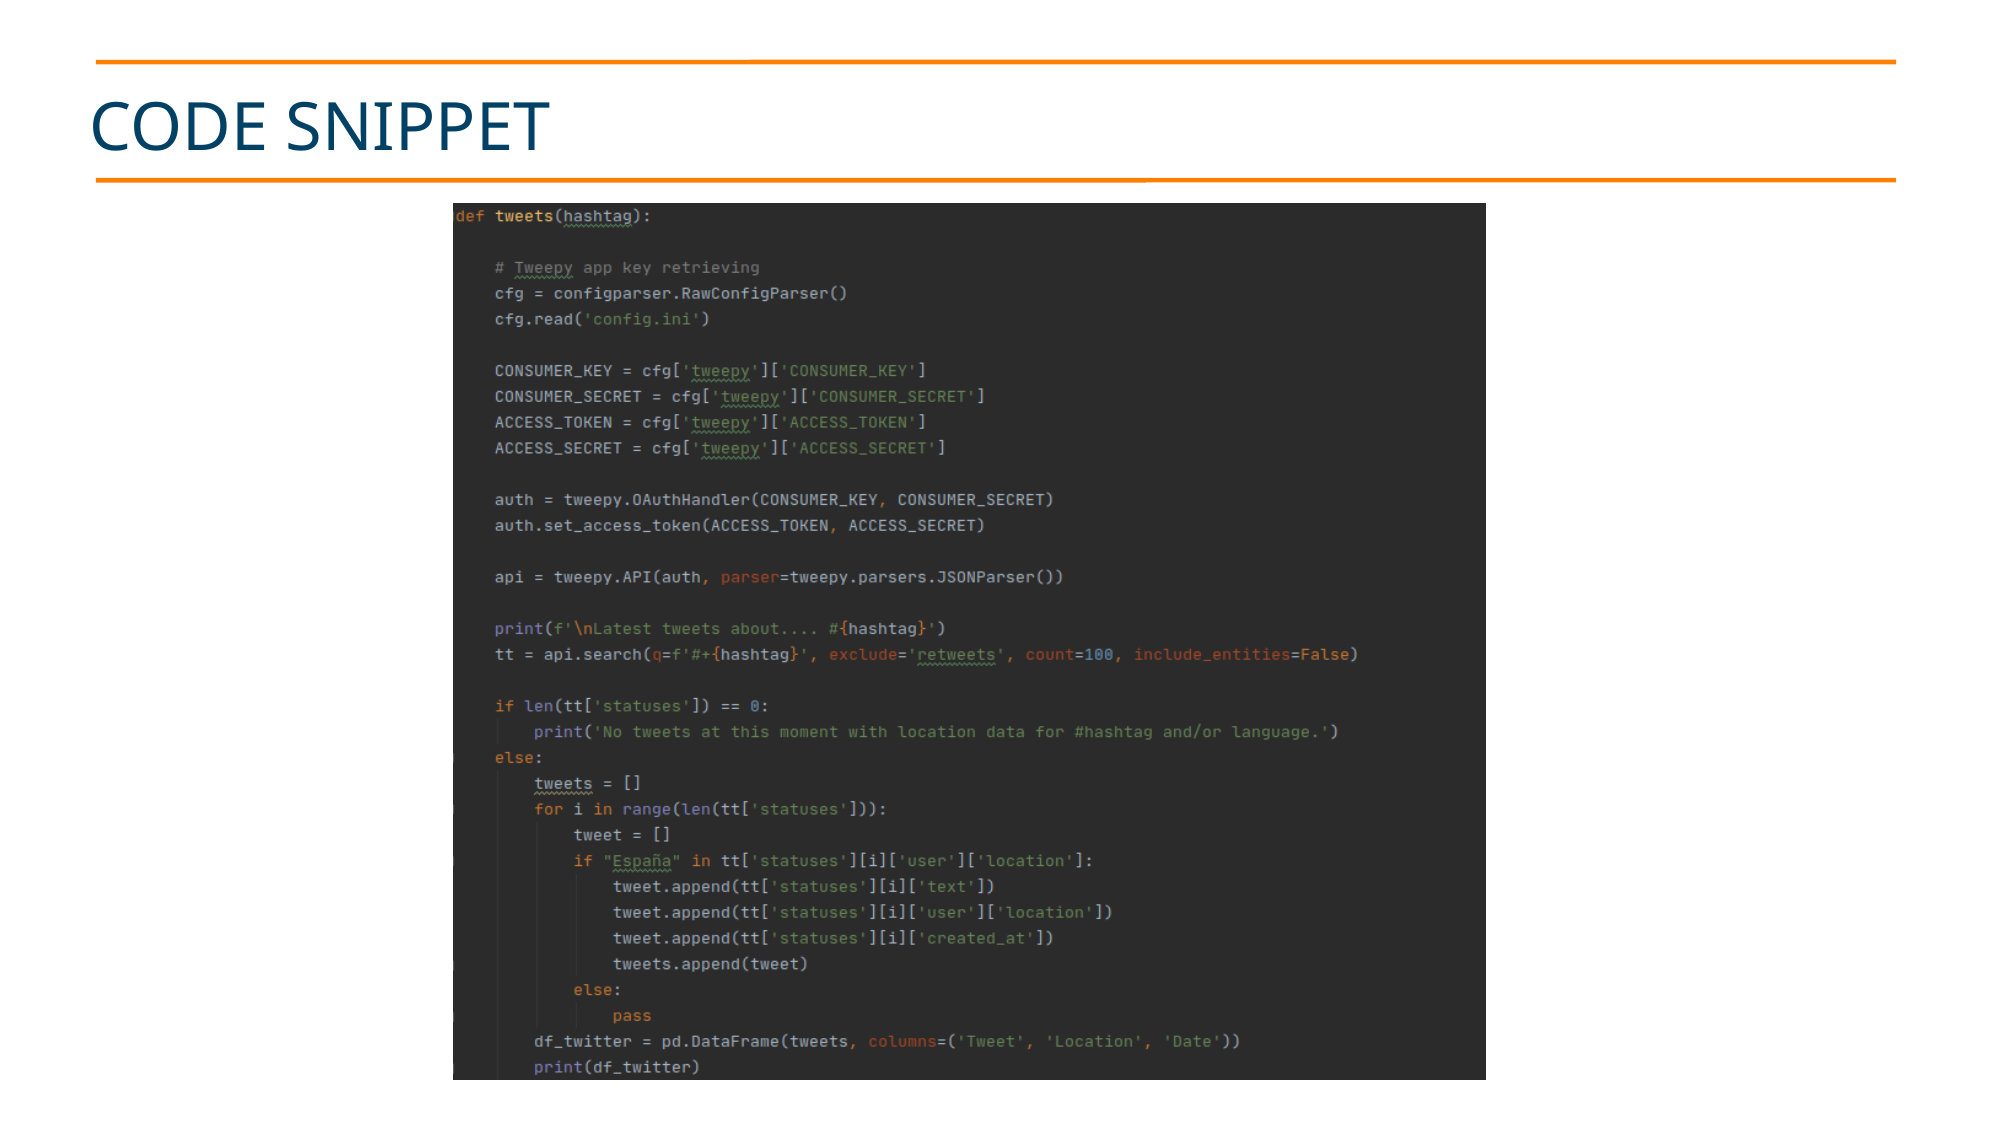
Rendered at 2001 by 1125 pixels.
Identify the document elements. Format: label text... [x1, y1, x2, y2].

picture [453, 203, 1486, 1081]
title Code snippet [89, 73, 1863, 185]
